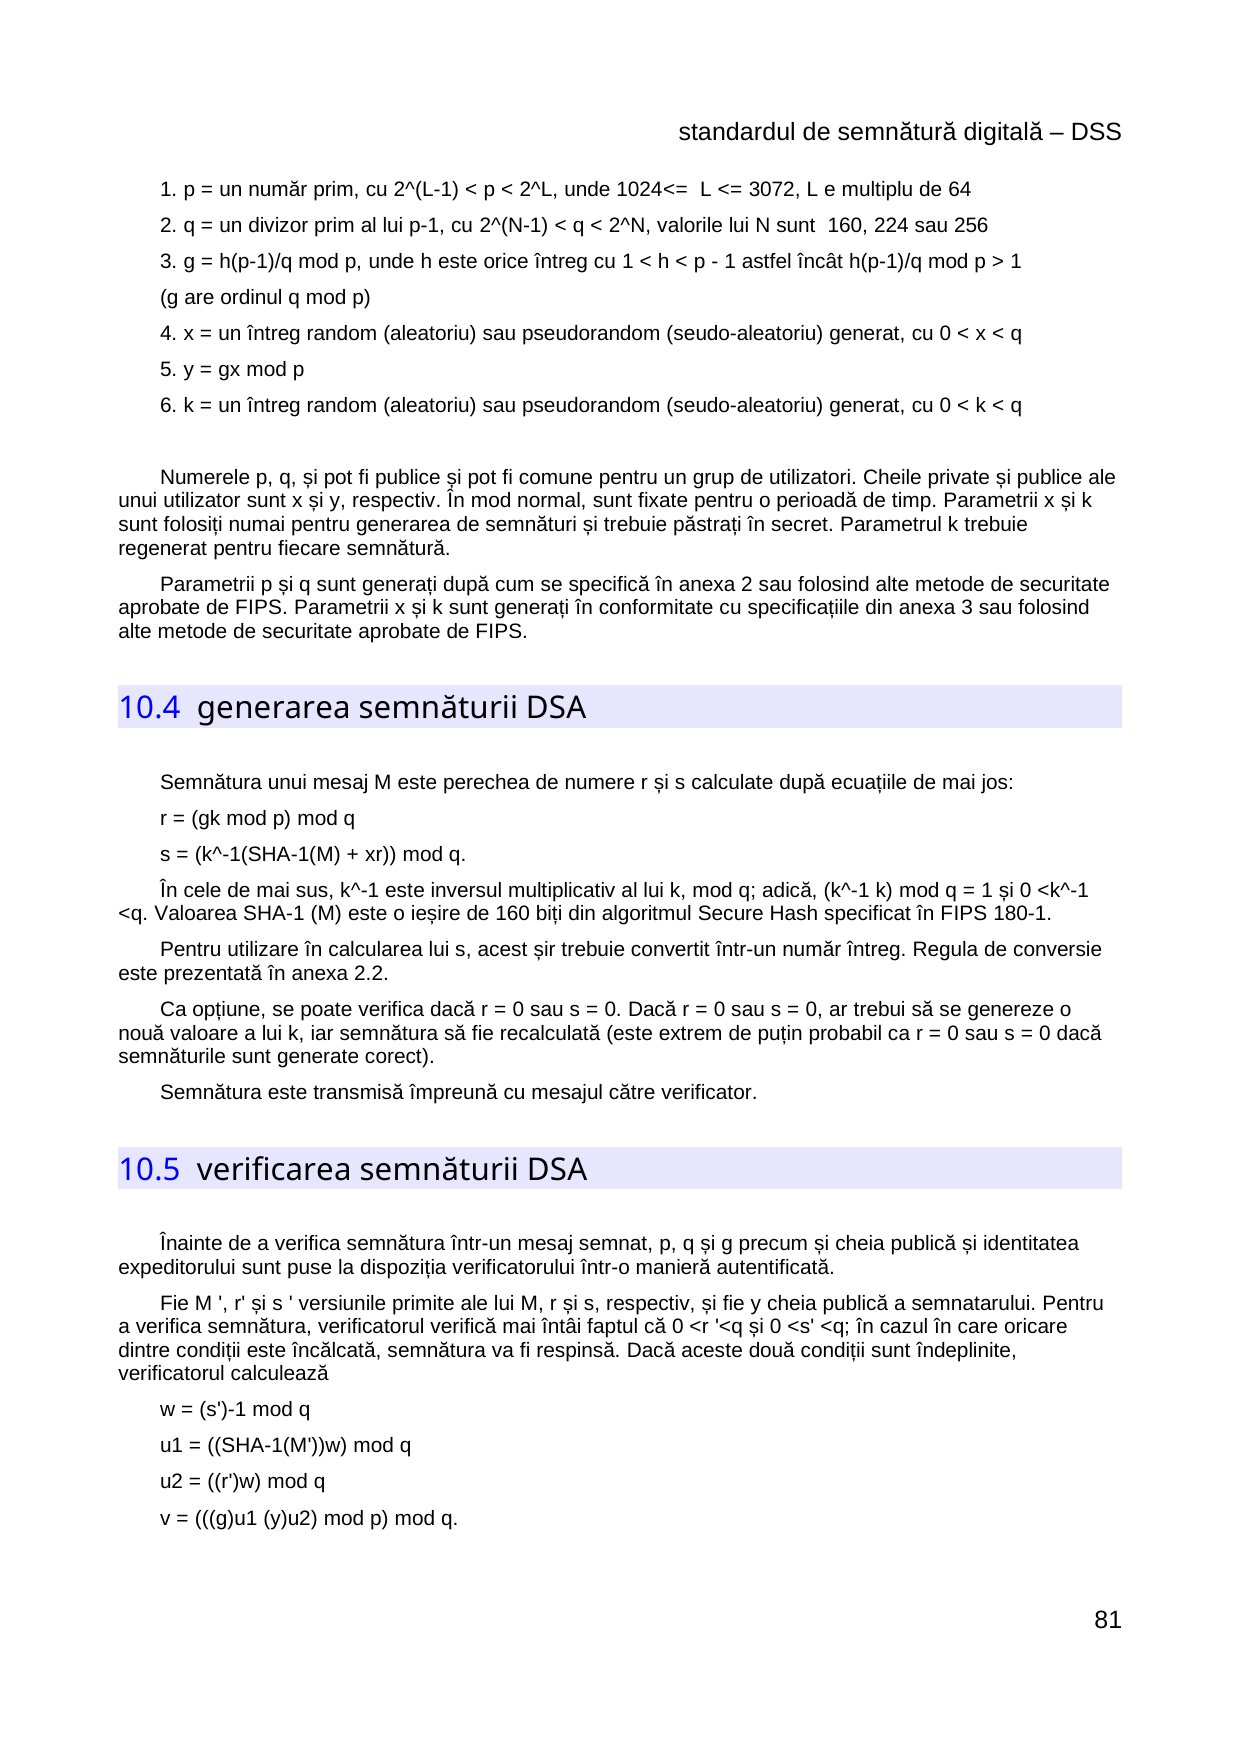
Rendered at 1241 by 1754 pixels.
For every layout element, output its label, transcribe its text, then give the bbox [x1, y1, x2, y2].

text Înainte de a verifica semnătura într-un mesaj semnat, p, q și g precum și cheia publică și identitatea expeditorului sunt puse la dispoziția verificatorului într-o manieră autentificată. [118, 1232, 1122, 1279]
text w = (s')-1 mod q [118, 1398, 1122, 1421]
text 6. k = un întreg random (aleatoriu) sau pseudorandom (seudo-aleatoriu) generat, cu 0 < k < q [118, 393, 1122, 417]
text 2. q = un divizor prim al lui p-1, cu 2^(N-1) < q < 2^N, valorile lui N sunt 160, 224 sau 256 [118, 213, 1122, 237]
text 1. p = un număr prim, cu 2^(L-1) < p < 2^L, unde 1024<= L <= 3072, L e multiplu de 64 [118, 177, 1122, 201]
text 3. g = h(p-1)/q mod p, unde h este orice întreg cu 1 < h < p - 1 astfel încât h(p-1)/q mod p > 1 [118, 249, 1122, 273]
subtitle verificarea semnăturii DSA [118, 1147, 1122, 1189]
text Pentru utilizare în calcularea lui s, acest șir trebuie convertit într-un număr întreg. Regula de conversie este prezentată în anexa 2.2. [118, 938, 1122, 985]
text Semnătura unui mesaj M este perechea de numere r și s calculate după ecuațiile de mai jos: [118, 770, 1122, 794]
text Fie M ', r' și s ' versiunile primite ale lui M, r și s, respectiv, și fie y cheia publică a semnatarului. Pentru a verifica semnătura, verificatorul verifică mai întâi faptul că 0 <r '<q și 0 <s' <q; în cazul în care oricare dintre condiții este încălcată, semnătura va fi respinsă. Dacă aceste două condiții sunt îndeplinite, verificatorul calculează [118, 1291, 1122, 1385]
text (g are ordinul q mod p) [118, 285, 1122, 309]
text 5. y = gx mod p [118, 357, 1122, 381]
text r = (gk mod p) mod q [118, 806, 1122, 830]
text s = (k^-1(SHA-1(M) + xr)) mod q. [118, 842, 1122, 866]
text Ca opțiune, se poate verifica dacă r = 0 sau s = 0. Dacă r = 0 sau s = 0, ar trebui să se genereze o nouă valoare a lui k, iar semnătura să fie recalculată (este extrem de puțin probabil ca r = 0 sau s = 0 dacă semnăturile sunt generate corect). [118, 997, 1122, 1068]
text u1 = ((SHA-1(M'))w) mod q [118, 1434, 1122, 1457]
text u2 = ((r')w) mod q [118, 1470, 1122, 1493]
text Semnătura este transmisă împreună cu mesajul către verificator. [118, 1081, 1122, 1104]
text 4. x = un întreg random (aleatoriu) sau pseudorandom (seudo-aleatoriu) generat, cu 0 < x < q [118, 321, 1122, 345]
text În cele de mai sus, k^-1 este inversul multiplicativ al lui k, mod q; adică, (k^-1 k) mod q = 1 și 0 <k^-1 <q. Valoarea SHA-1 (M) este o ieșire de 160 biți din algoritmul Secure Hash specificat în FIPS 180-1. [118, 878, 1122, 925]
text v = (((g)u1 (y)u2) mod p) mod q. [118, 1506, 1122, 1529]
text Parametrii p și q sunt generați după cum se specifică în anexa 2 sau folosind alte metode de securitate aprobate de FIPS. Parametrii x și k sunt generați în conformitate cu specificațiile din anexa 3 sau folosind alte metode de securitate aprobate de FIPS. [118, 572, 1122, 643]
text Numerele p, q, și pot fi publice și pot fi comune pentru un grup de utilizatori. Cheile private și publice ale unui utilizator sunt x și y, respectiv. În mod normal, sunt fixate pentru o perioadă de timp. Parametrii x și k sunt folosiți numai pentru generarea de semnături și trebuie păstrați în secret. Parametrul k trebuie regenerat pentru fiecare semnătură. [118, 465, 1122, 559]
subtitle generarea semnăturii DSA [118, 685, 1122, 728]
